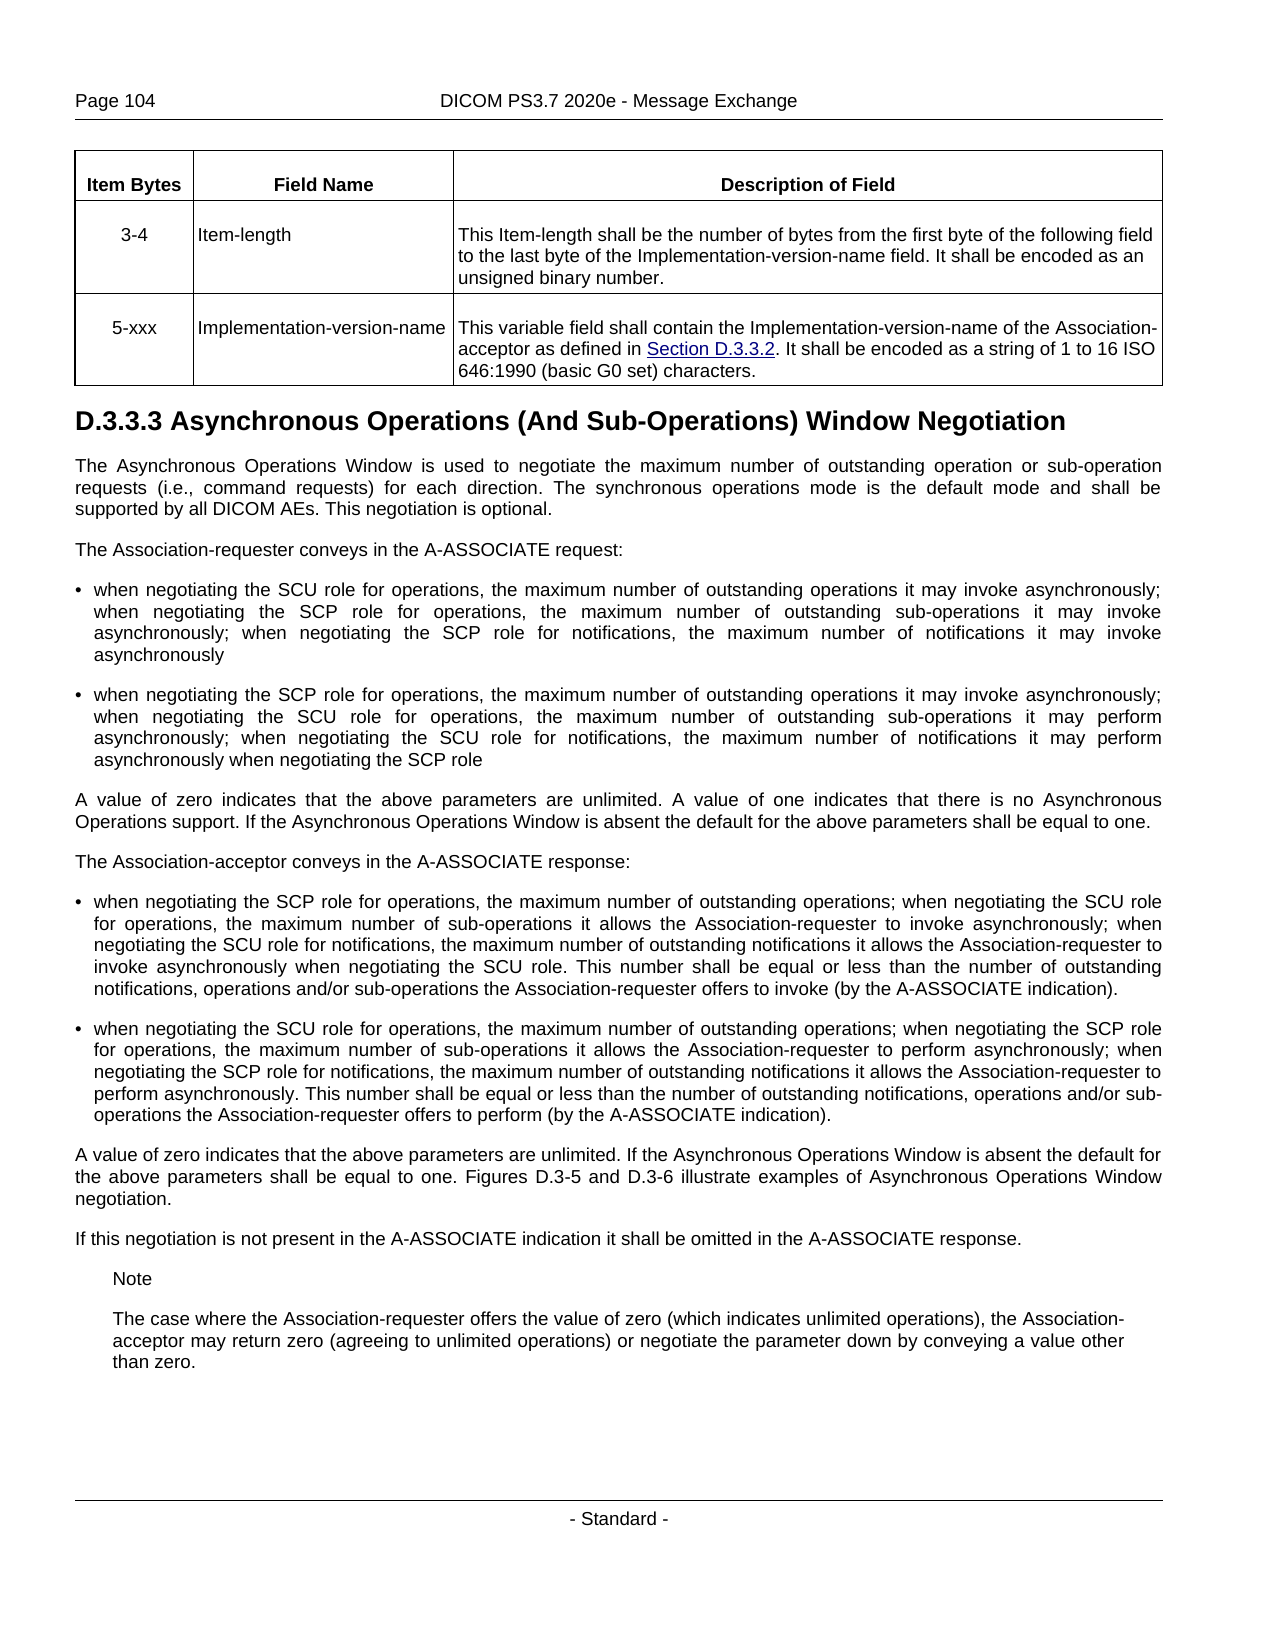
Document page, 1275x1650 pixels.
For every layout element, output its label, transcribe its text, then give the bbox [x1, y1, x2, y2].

text The case where the Association-requester offers the value of zero (which indicates unlimited operations), the Association-acceptor may return zero (agreeing to unlimited operations) or negotiate the parameter down by conveying a value other than zero. [112, 1308, 1125, 1373]
text D.3.3.3 Asynchronous Operations (And Sub-Operations) Window Negotiation [75, 405, 1162, 436]
table_cell 3-4 [76, 201, 193, 292]
text A value of zero indicates that the above parameters are unlimited. A value of one indicates that there is no Asynchronous Operations support. If the Asynchronous Operations Window is absent the default for the above parameters shall be equal to one. [75, 789, 1162, 832]
table_cell Implementation-version-name [194, 294, 453, 385]
text • when negotiating the SCU role for operations, the maximum number of outstanding operations; when negotiating the SCP role for operations, the maximum number of sub-operations it allows the Association-requester to perform asynchronously; when negotiating the SCP role for notifications, the maximum number of outstanding notifications it allows the Association-requester to perform asynchronously. This number shall be equal or less than the number of outstanding notifications, operations and/or sub-operations the Association-requester offers to perform (by the A-ASSOCIATE indication). [75, 1018, 1162, 1125]
table_cell This variable field shall contain the Implementation-version-name of the Association-acceptor as defined in Section D.3.3.2. It shall be encoded as a string of 1 to 16 ISO 646:1990 (basic G0 set) characters. [454, 294, 1162, 385]
text • when negotiating the SCP role for operations, the maximum number of outstanding operations it may invoke asynchronously; when negotiating the SCU role for operations, the maximum number of outstanding sub-operations it may perform asynchronously; when negotiating the SCU role for notifications, the maximum number of notifications it may perform asynchronously when negotiating the SCP role [75, 684, 1162, 770]
text The Asynchronous Operations Window is used to negotiate the maximum number of outstanding operation or sub-operation requests (i.e., command requests) for each direction. The synchronous operations mode is the default mode and shall be supported by all DICOM AEs. This negotiation is optional. [75, 455, 1162, 520]
table_cell Item-length [194, 201, 453, 292]
table_header Field Name [194, 151, 453, 200]
text • when negotiating the SCP role for operations, the maximum number of outstanding operations; when negotiating the SCU role for operations, the maximum number of sub-operations it allows the Association-requester to invoke asynchronously; when negotiating the SCU role for notifications, the maximum number of outstanding notifications it allows the Association-requester to invoke asynchronously when negotiating the SCU role. This number shall be equal or less than the number of outstanding notifications, operations and/or sub-operations the Association-requester offers to invoke (by the A-ASSOCIATE indication). [75, 891, 1162, 999]
table_cell 5-xxx [76, 294, 193, 385]
text If this negotiation is not present in the A-ASSOCIATE indication it shall be omitted in the A-ASSOCIATE response. [75, 1228, 1162, 1249]
text Note [112, 1268, 1125, 1289]
table_header Item Bytes [76, 151, 193, 200]
table_header Description of Field [454, 151, 1162, 200]
text The Association-acceptor conveys in the A-ASSOCIATE response: [75, 851, 1162, 872]
table_cell This Item-length shall be the number of bytes from the first byte of the following field to the last byte of the Implementation-version-name field. It shall be encoded as an unsigned binary number. [454, 201, 1162, 292]
text A value of zero indicates that the above parameters are unlimited. If the Asynchronous Operations Window is absent the default for the above parameters shall be equal to one. Figures D.3-5 and D.3-6 illustrate examples of Asynchronous Operations Window negotiation. [75, 1144, 1162, 1209]
text • when negotiating the SCU role for operations, the maximum number of outstanding operations it may invoke asynchronously; when negotiating the SCP role for operations, the maximum number of outstanding sub-operations it may invoke asynchronously; when negotiating the SCP role for notifications, the maximum number of notifications it may invoke asynchronously [75, 579, 1162, 665]
text The Association-requester conveys in the A-ASSOCIATE request: [75, 538, 1162, 560]
